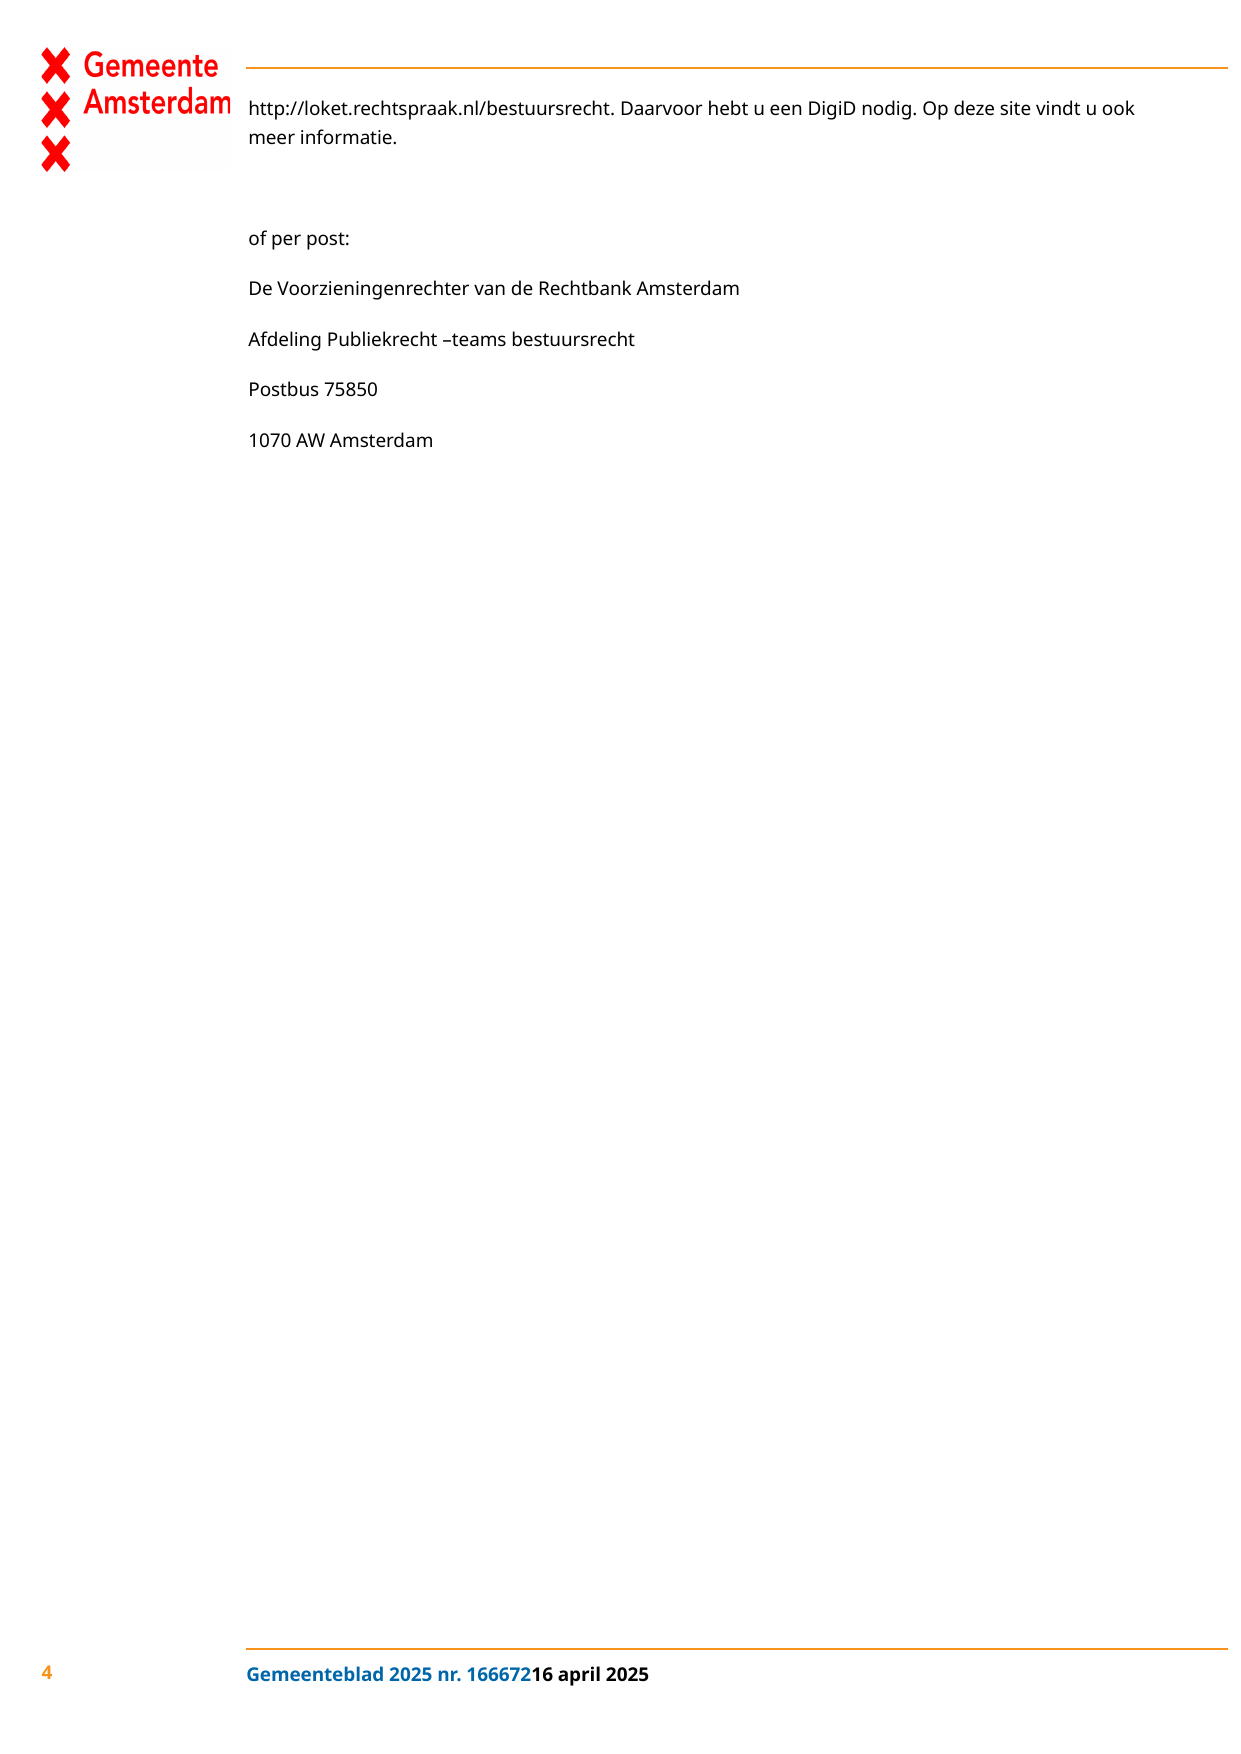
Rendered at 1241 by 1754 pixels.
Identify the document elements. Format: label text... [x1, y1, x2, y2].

text De Voorzieningenrechter van de Rechtbank Amsterdam [248, 276, 1152, 301]
text 1070 AW Amsterdam [248, 427, 1152, 453]
text of per post: [248, 225, 1152, 251]
text Postbus 75850 [248, 376, 1152, 402]
picture [41, 47, 231, 172]
text Afdeling Publiekrecht –teams bestuursrecht [248, 326, 1152, 352]
text http://loket.rechtspraak.nl/bestuursrecht. Daarvoor hebt u een DigiD nodig. Op deze site vindt u ook meer informatie. [248, 95, 1152, 150]
